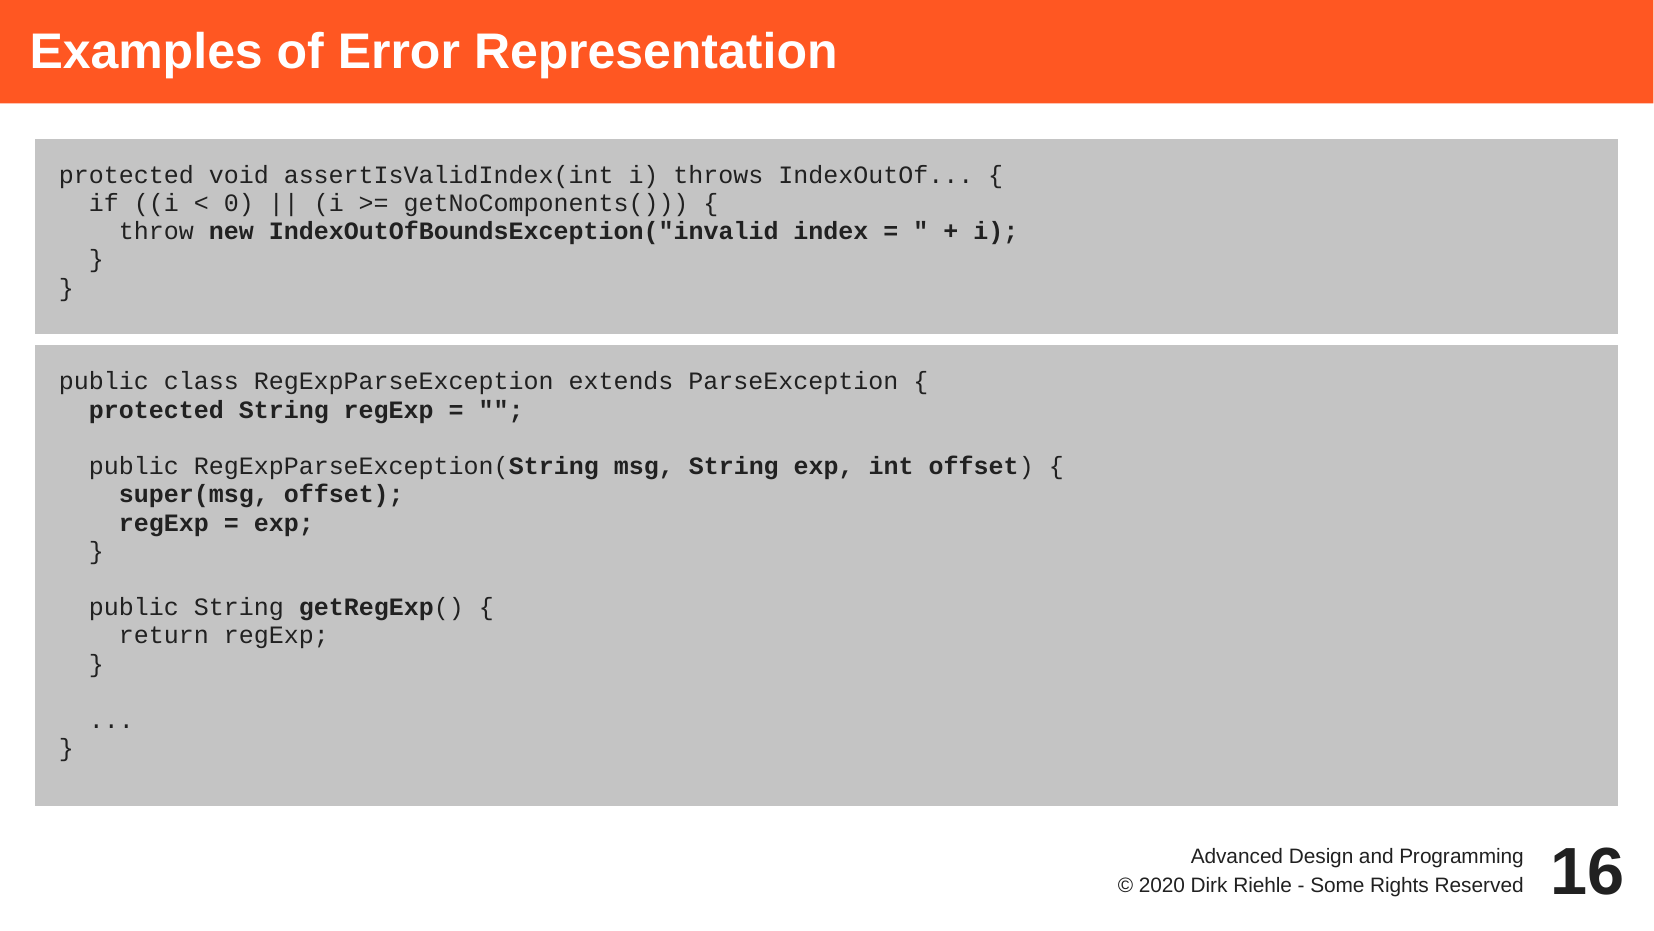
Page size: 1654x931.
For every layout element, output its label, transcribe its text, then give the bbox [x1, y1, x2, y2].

list public class RegExpParseException extends ParseException { protected String regExp = ""; public RegExpParseException(String msg, String exp, int offset) { super(msg, offset); regExp = exp; } public String getRegExp() { return regExp; } ... } [29, 339, 1625, 813]
list protected void assertIsValidIndex(int i) throws IndexOutOf... { if ((i < 0) || (i >= getNoComponents())) { throw new IndexOutOfBoundsException("invalid index = " + i); } } [29, 132, 1625, 334]
title Examples of Error Representation [0, 0, 1654, 104]
